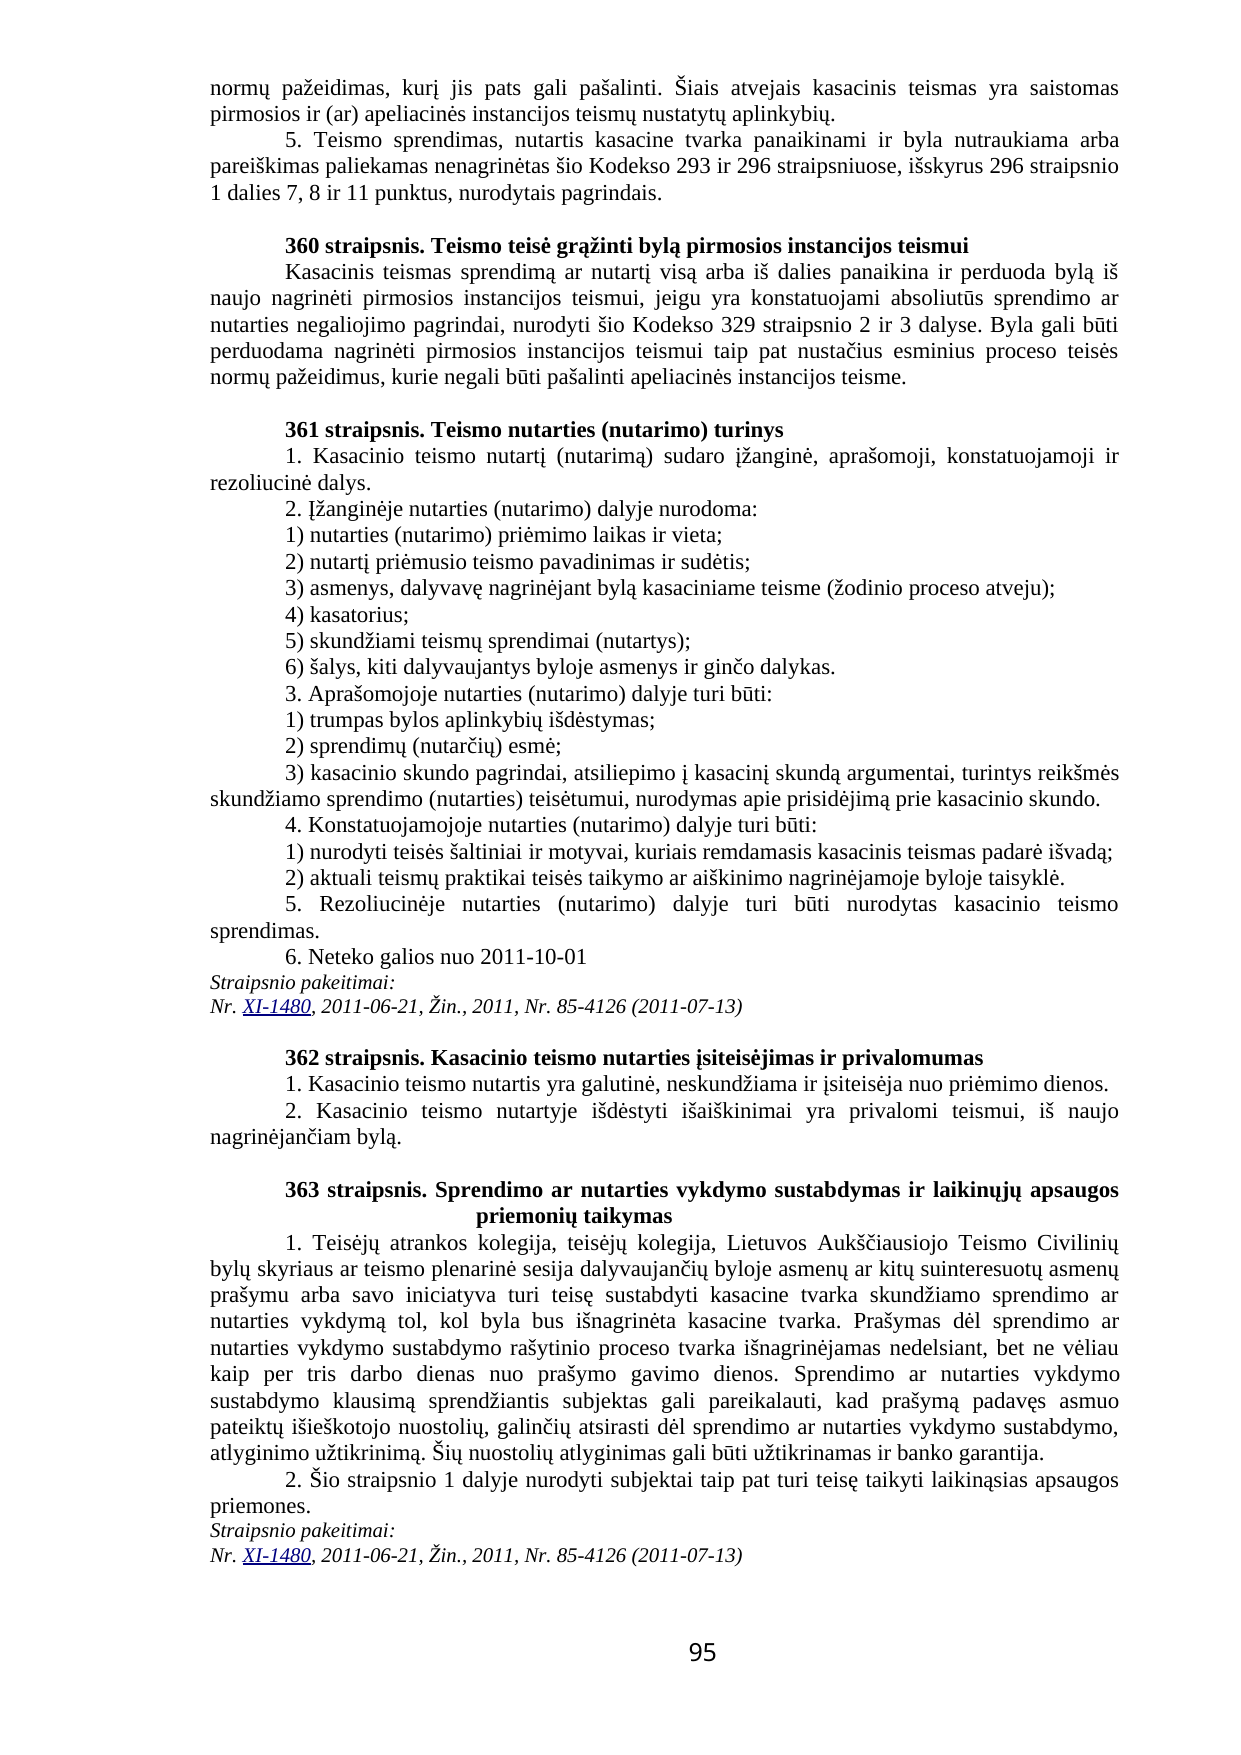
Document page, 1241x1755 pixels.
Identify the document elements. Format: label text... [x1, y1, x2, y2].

text 362 straipsnis. Kasacinio teismo nutarties įsiteisėjimas ir privalomumas [210, 1044, 1120, 1070]
text 363 straipsnis. Sprendimo ar nutarties vykdymo sustabdymas ir laikinųjų apsaugos priemonių taikymas [285, 1176, 1120, 1228]
text 2. Kasacinio teismo nutartyje išdėstyti išaiškinimai yra privalomi teismui, iš naujo nagrinėjančiam bylą. [210, 1097, 1120, 1149]
text Kasacinis teismas sprendimą ar nutartį visą arba iš dalies panaikina ir perduoda bylą iš naujo nagrinėti pirmosios instancijos teismui, jeigu yra konstatuojami absoliutūs sprendimo ar nutarties negaliojimo pagrindai, nurodyti šio Kodekso 329 straipsnio 2 ir 3 dalyse. Byla gali būti perduodama nagrinėti pirmosios instancijos teismui taip pat nustačius esminius proceso teisės normų pažeidimus, kurie negali būti pašalinti apeliacinės instancijos teisme. [210, 258, 1120, 390]
text Nr. XI-1480, 2011-06-21, Žin., 2011, Nr. 85-4126 (2011-07-13) [210, 994, 1120, 1018]
text 6) šalys, kiti dalyvaujantys byloje asmenys ir ginčo dalykas. [210, 653, 1120, 680]
text 1. Teisėjų atrankos kolegija, teisėjų kolegija, Lietuvos Aukščiausiojo Teismo Civilinių bylų skyriaus ar teismo plenarinė sesija dalyvaujančių byloje asmenų ar kitų suinteresuotų asmenų prašymu arba savo iniciatyva turi teisę sustabdyti kasacine tvarka skundžiamo sprendimo ar nutarties vykdymą tol, kol byla bus išnagrinėta kasacine tvarka. Prašymas dėl sprendimo ar nutarties vykdymo sustabdymo rašytinio proceso tvarka išnagrinėjamas nedelsiant, bet ne vėliau kaip per tris darbo dienas nuo prašymo gavimo dienos. Sprendimo ar nutarties vykdymo sustabdymo klausimą sprendžiantis subjektas gali pareikalauti, kad prašymą padavęs asmuo pateiktų išieškotojo nuostolių, galinčių atsirasti dėl sprendimo ar nutarties vykdymo sustabdymo, atlyginimo užtikrinimą. Šių nuostolių atlyginimas gali būti užtikrinamas ir banko garantija. [210, 1228, 1120, 1466]
text 6. Neteko galios nuo 2011-10-01 [210, 943, 1120, 969]
text 4. Konstatuojamojoje nutarties (nutarimo) dalyje turi būti: [210, 811, 1120, 838]
text 3. Aprašomojoje nutarties (nutarimo) dalyje turi būti: [210, 680, 1120, 706]
text 4) kasatorius; [210, 601, 1120, 627]
text 2) aktuali teismų praktikai teisės taikymo ar aiškinimo nagrinėjamoje byloje taisyklė. [210, 864, 1120, 891]
text 3) asmenys, dalyvavę nagrinėjant bylą kasaciniame teisme (žodinio proceso atveju); [210, 574, 1120, 601]
text 2. Šio straipsnio 1 dalyje nurodyti subjektai taip pat turi teisę taikyti laikinąsias apsaugos priemones. [210, 1466, 1120, 1518]
text 3) kasacinio skundo pagrindai, atsiliepimo į kasacinį skundą argumentai, turintys reikšmės skundžiamo sprendimo (nutarties) teisėtumui, nurodymas apie prisidėjimą prie kasacinio skundo. [210, 759, 1120, 811]
text 2. Įžanginėje nutarties (nutarimo) dalyje nurodoma: [229, 495, 1120, 522]
text 2) nutartį priėmusio teismo pavadinimas ir sudėtis; [210, 548, 1120, 574]
text 1) trumpas bylos aplinkybių išdėstymas; [210, 706, 1120, 732]
text 5. Rezoliucinėje nutarties (nutarimo) dalyje turi būti nurodytas kasacinio teismo sprendimas. [210, 891, 1120, 943]
text 1. Kasacinio teismo nutartį (nutarimą) sudaro įžanginė, aprašomoji, konstatuojamoji ir rezoliucinė dalys. [210, 442, 1120, 495]
text 1) nutarties (nutarimo) priėmimo laikas ir vieta; [210, 522, 1120, 548]
text Straipsnio pakeitimai: [210, 1518, 1120, 1542]
text 2) sprendimų (nutarčių) esmė; [210, 732, 1120, 759]
text 1. Kasacinio teismo nutartis yra galutinė, neskundžiama ir įsiteisėja nuo priėmimo dienos. [210, 1070, 1120, 1097]
text Straipsnio pakeitimai: [210, 969, 1120, 994]
text 1) nurodyti teisės šaltiniai ir motyvai, kuriais remdamasis kasacinis teismas padarė išvadą; [210, 838, 1120, 864]
text 5) skundžiami teismų sprendimai (nutartys); [210, 627, 1120, 653]
text 361 straipsnis. Teismo nutarties (nutarimo) turinys [210, 416, 1120, 442]
text 360 straipsnis. Teismo teisė grąžinti bylą pirmosios instancijos teismui [210, 232, 1120, 258]
text Nr. XI-1480, 2011-06-21, Žin., 2011, Nr. 85-4126 (2011-07-13) [210, 1542, 1120, 1567]
text 5. Teismo sprendimas, nutartis kasacine tvarka panaikinami ir byla nutraukiama arba pareiškimas paliekamas nenagrinėtas šio Kodekso 293 ir 296 straipsniuose, išskyrus 296 straipsnio 1 dalies 7, 8 ir 11 punktus, nurodytais pagrindais. [210, 126, 1120, 205]
text normų pažeidimas, kurį jis pats gali pašalinti. Šiais atvejais kasacinis teismas yra saistomas pirmosios ir (ar) apeliacinės instancijos teismų nustatytų aplinkybių. [210, 73, 1120, 126]
